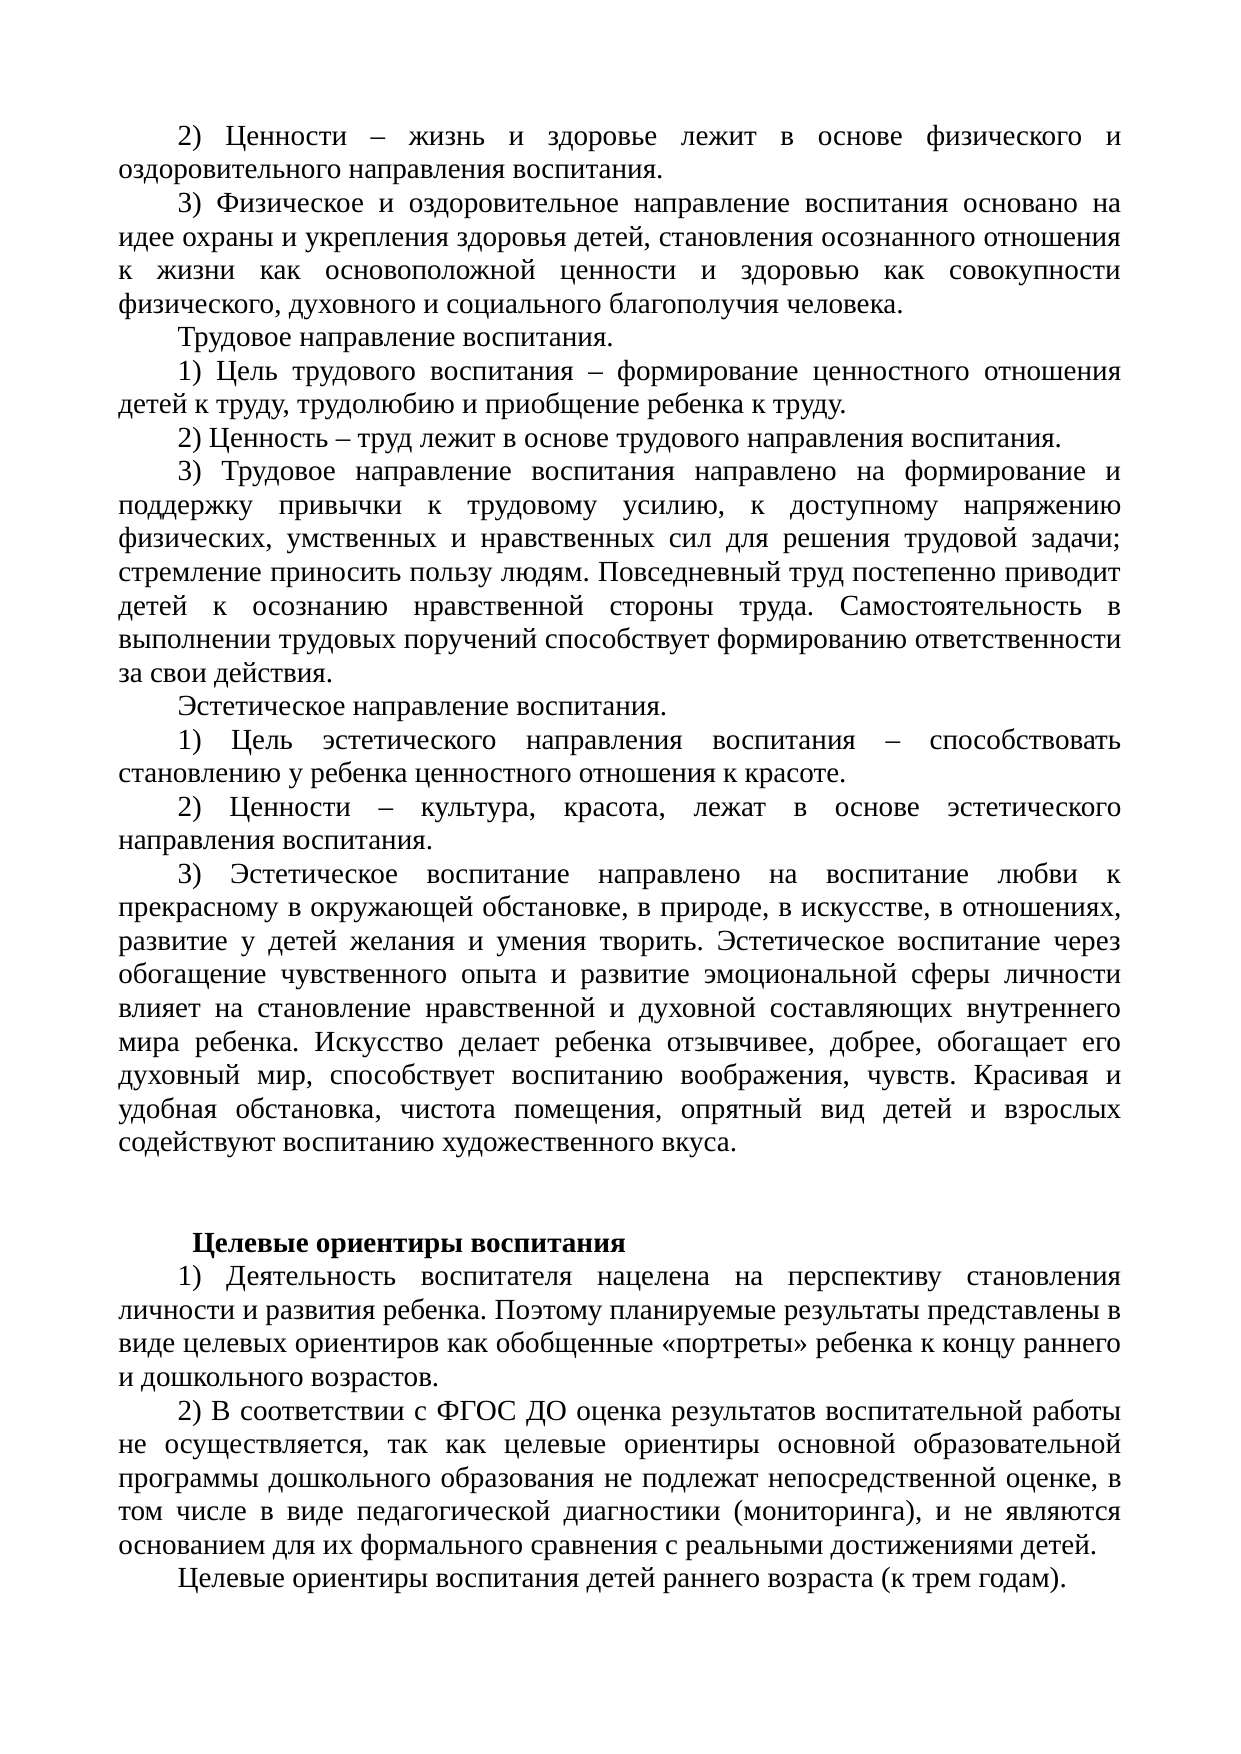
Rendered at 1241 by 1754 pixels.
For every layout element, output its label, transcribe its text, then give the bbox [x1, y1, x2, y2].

text Целевые ориентиры воспитания детей раннего возраста (к трем годам). [118, 1560, 1122, 1594]
text 1) Цель трудового воспитания – формирование ценностного отношения детей к труду, трудолюбию и приобщение ребенка к труду. [118, 353, 1122, 420]
text 3) Эстетическое воспитание направлено на воспитание любви к прекрасному в окружающей обстановке, в природе, в искусстве, в отношениях, развитие у детей желания и умения творить. Эстетическое воспитание через обогащение чувственного опыта и развитие эмоциональной сферы личности влияет на становление нравственной и духовной составляющих внутреннего мира ребенка. Искусство делает ребенка отзывчивее, добрее, обогащает его духовный мир, способствует воспитанию воображения, чувств. Красивая и удобная обстановка, чистота помещения, опрятный вид детей и взрослых содействуют воспитанию художественного вкуса. [118, 856, 1122, 1158]
text 1) Цель эстетического направления воспитания – способствовать становлению у ребенка ценностного отношения к красоте. [118, 722, 1122, 789]
text 1) Деятельность воспитателя нацелена на перспективу становления личности и развития ребенка. Поэтому планируемые результаты представлены в виде целевых ориентиров как обобщенные «портреты» ребенка к концу раннего и дошкольного возрастов. [118, 1258, 1122, 1393]
text 2) Ценности – культура, красота, лежат в основе эстетического направления воспитания. [118, 789, 1122, 856]
text Трудовое направление воспитания. [118, 319, 1122, 353]
text 2) Ценность – труд лежит в основе трудового направления воспитания. [118, 420, 1122, 453]
text 2) Ценности – жизнь и здоровье лежит в основе физического и оздоровительного направления воспитания. [118, 118, 1122, 185]
text Эстетическое направление воспитания. [118, 688, 1122, 722]
text 3) Физическое и оздоровительное направление воспитания основано на идее охраны и укрепления здоровья детей, становления осознанного отношения к жизни как основоположной ценности и здоровью как совокупности физического, духовного и социального благополучия человека. [118, 185, 1122, 319]
text Целевые ориентиры воспитания [118, 1225, 1122, 1258]
text 2) В соответствии с ФГОС ДО оценка результатов воспитательной работы не осуществляется, так как целевые ориентиры основной образовательной программы дошкольного образования не подлежат непосредственной оценке, в том числе в виде педагогической диагностики (мониторинга), и не являются основанием для их формального сравнения с реальными достижениями детей. [118, 1393, 1122, 1560]
text 3) Трудовое направление воспитания направлено на формирование и поддержку привычки к трудовому усилию, к доступному напряжению физических, умственных и нравственных сил для решения трудовой задачи; стремление приносить пользу людям. Повседневный труд постепенно приводит детей к осознанию нравственной стороны труда. Самостоятельность в выполнении трудовых поручений способствует формированию ответственности за свои действия. [118, 453, 1122, 688]
